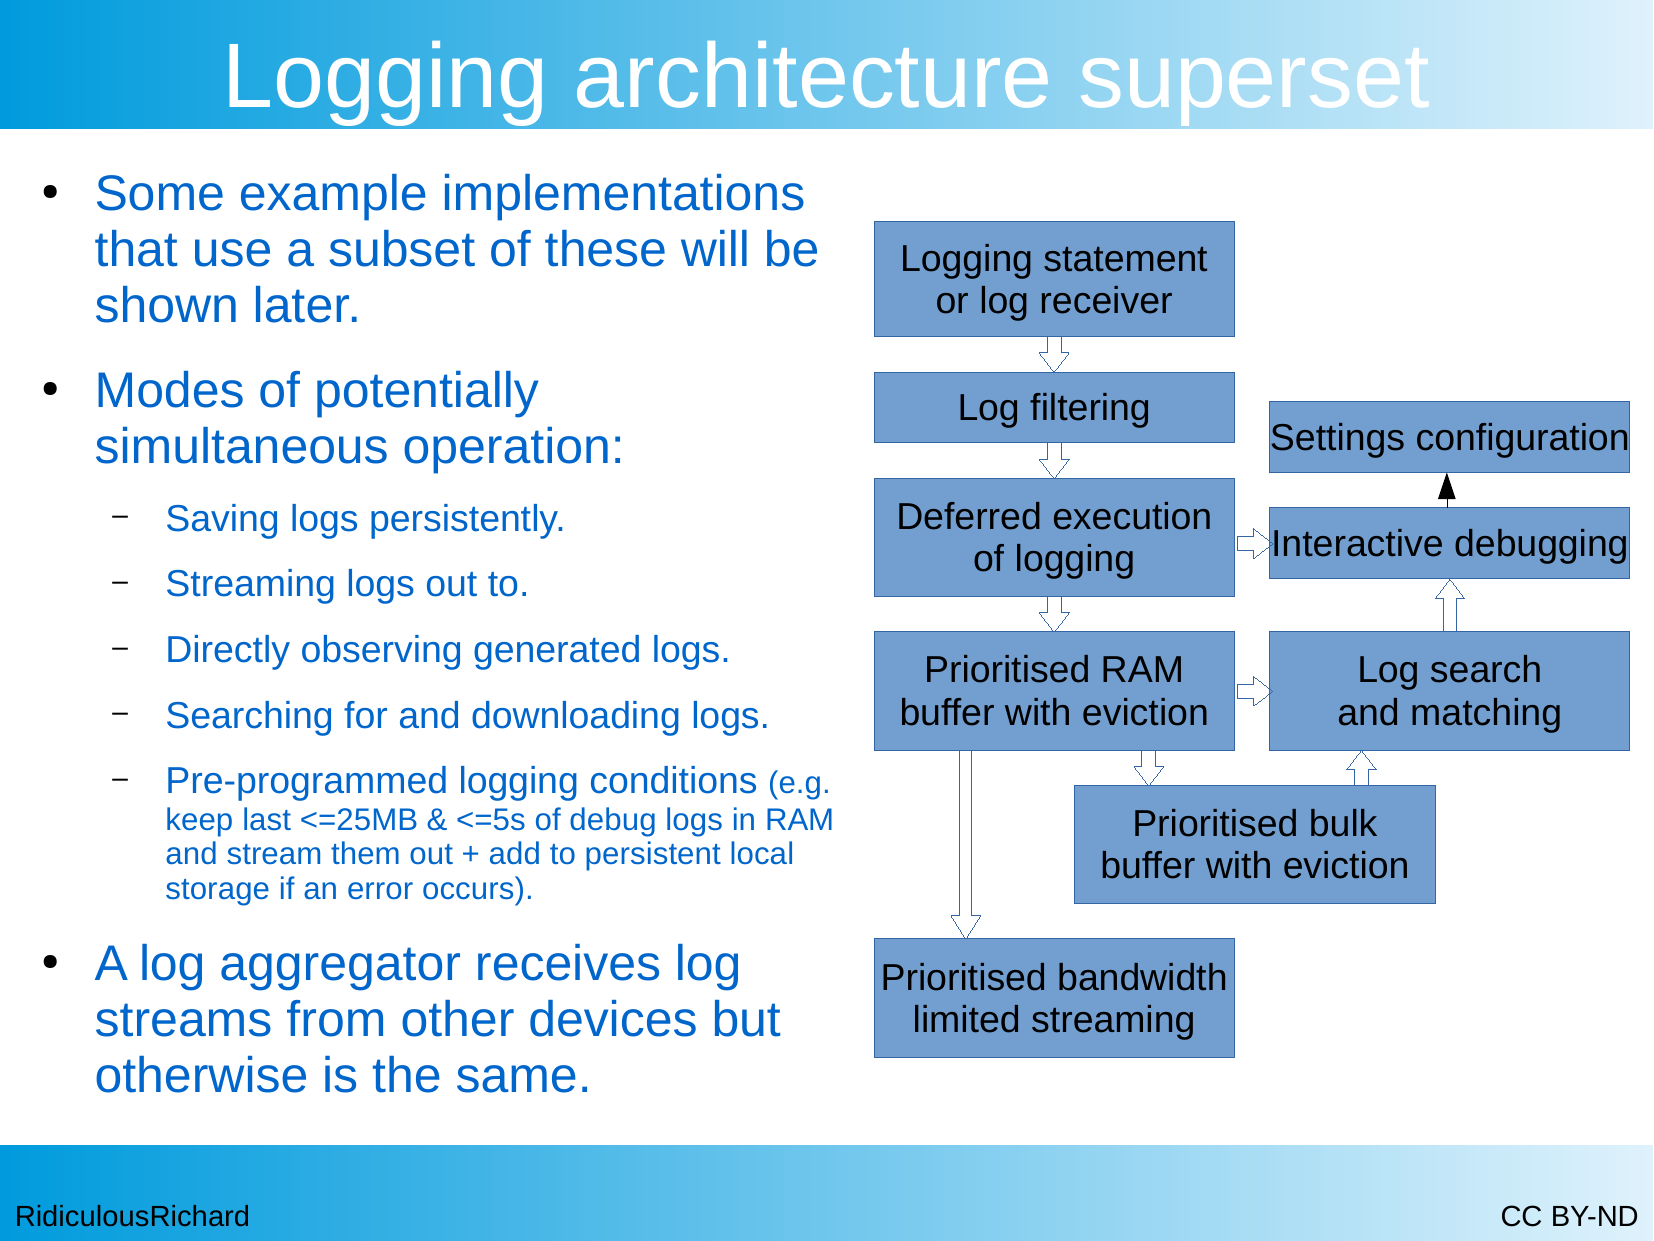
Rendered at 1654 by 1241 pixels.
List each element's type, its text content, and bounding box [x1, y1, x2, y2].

text_box Prioritised RAM buffer with eviction [874, 631, 1235, 751]
text_box Prioritised bulk buffer with eviction [1074, 785, 1436, 904]
title Logging architecture superset [82, 23, 1571, 129]
text_box Settings configuration [1269, 401, 1630, 473]
text_box Logging statement or log receiver [874, 221, 1235, 337]
text_box Log search and matching [1269, 631, 1630, 751]
text_box Prioritised bandwidth limited streaming [874, 938, 1235, 1058]
text_box Log filtering [874, 372, 1235, 443]
text_box Interactive debugging [1269, 507, 1630, 579]
text_box Deferred execution of logging [874, 478, 1235, 597]
list Some example implementations that use a subset of these will be shown later. Modes of potentially simultaneous operation: Saving logs persistently. Streaming logs out to. Directly observing generated logs. Searching for and downloading logs. Pre-programmed logging conditions (e.g. keep last <=25MB & <=5s of debug logs in RAM and stream them out + add to persistent local storage if an error occurs). A log aggregator receives log streams from other devices but otherwise is the same. [23, 165, 839, 1123]
